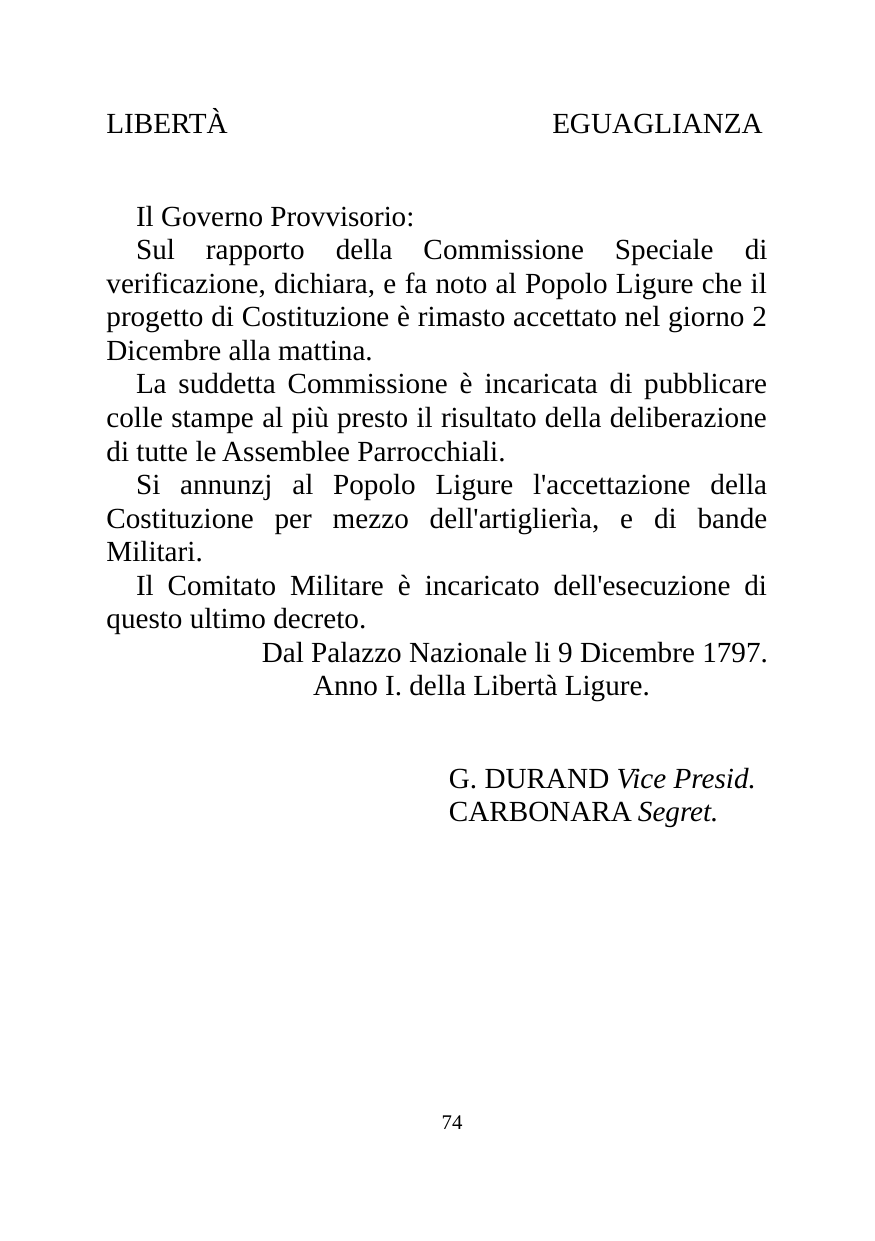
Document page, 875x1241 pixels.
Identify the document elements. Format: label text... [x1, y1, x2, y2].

text Anno I. della Libertà Ligure. [283, 668, 768, 702]
text Dal Palazzo Nazionale li 9 Dicembre 1797. [106, 635, 768, 668]
text CARBONARA Segret. [419, 794, 768, 828]
text Si annunzj al Popolo Ligure l'accettazione della Costituzione per mezzo dell'artiglierìa, e di bande Militari. [106, 467, 768, 568]
text La suddetta Commissione è incaricata di pubblicare colle stampe al più presto il risultato della deliberazione di tutte le Assemblee Parrocchiali. [106, 367, 768, 467]
text G. DURAND Vice Presid. [419, 761, 768, 794]
text LIBERTÀ EGUAGLIANZA [106, 106, 768, 140]
text Il Comitato Militare è incaricato dell'esecuzione di questo ultimo decreto. [106, 568, 768, 635]
text Sul rapporto della Commissione Speciale di verificazione, dichiara, e fa noto al Popolo Ligure che il progetto di Costituzione è rimasto accettato nel giorno 2 Dicembre alla mattina. [106, 232, 768, 367]
text Il Governo Provvisorio: [106, 199, 768, 232]
